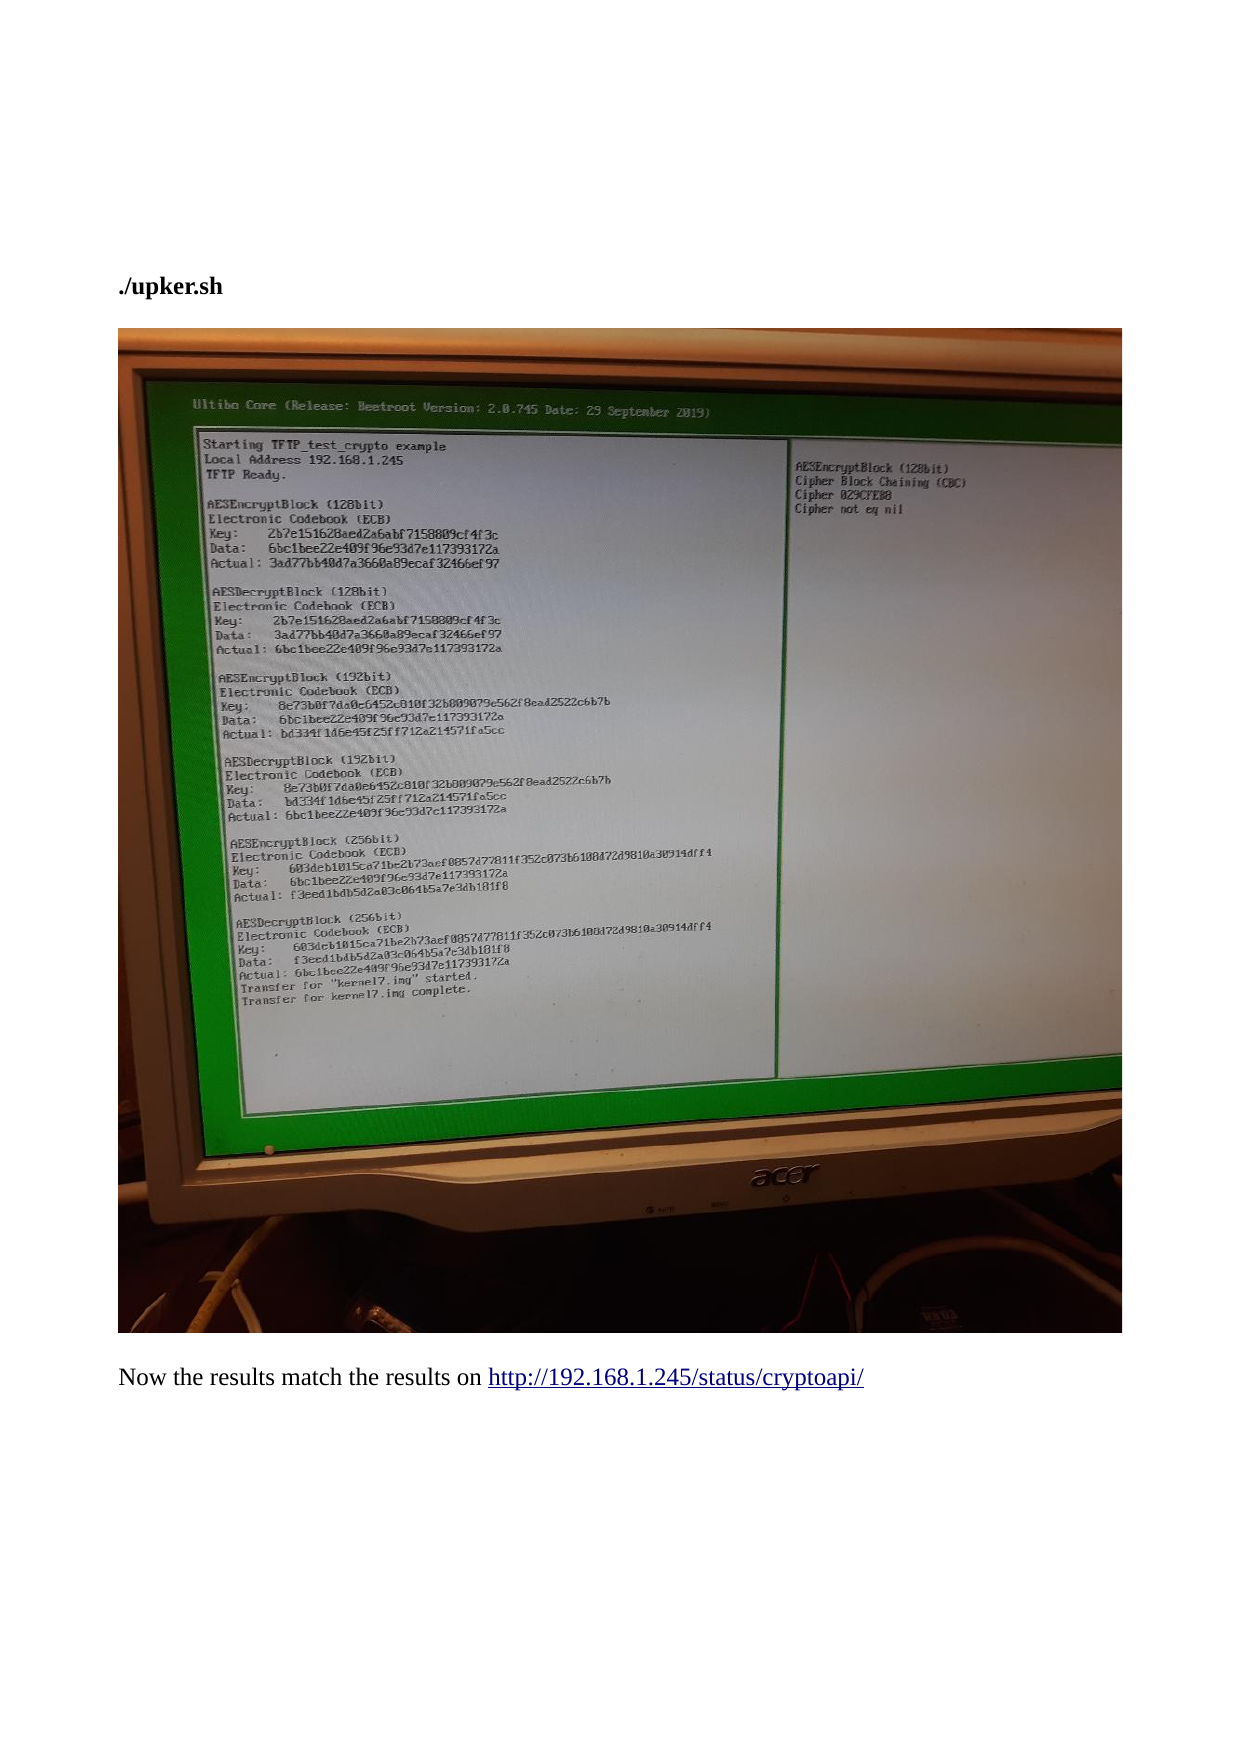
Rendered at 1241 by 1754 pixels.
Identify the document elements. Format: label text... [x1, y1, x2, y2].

picture [118, 328, 1123, 1333]
text ./upker.sh [118, 271, 1122, 300]
text Now the results match the results on http://192.168.1.245/status/cryptoapi/ [118, 1362, 1122, 1390]
